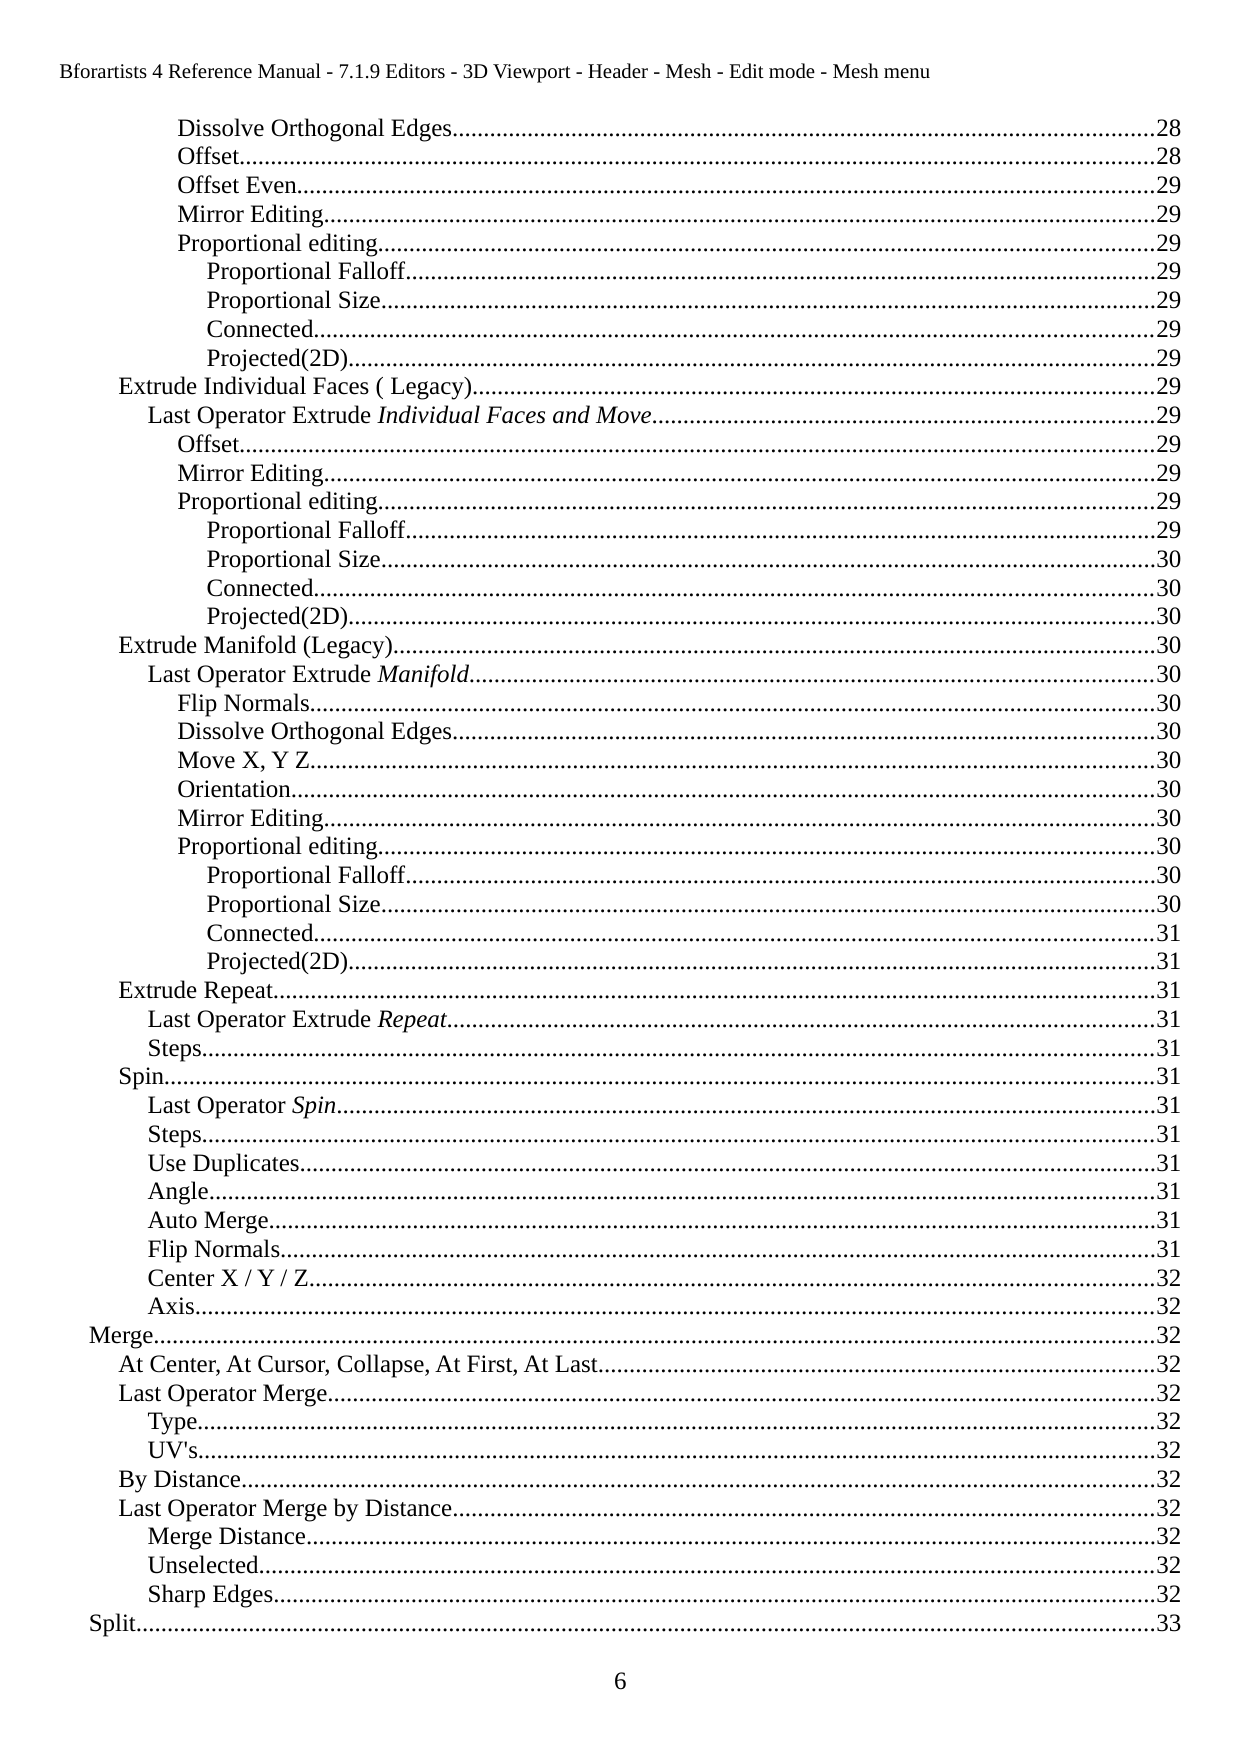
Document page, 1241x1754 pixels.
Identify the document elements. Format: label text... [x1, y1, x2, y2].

text Mirror Editing 30 [177, 803, 1181, 831]
text Proportional Falloff 30 [206, 860, 1181, 889]
text Projected(2D) 31 [206, 946, 1181, 975]
text Center X / Y / Z 32 [147, 1263, 1181, 1291]
text Last Operator Merge 32 [118, 1378, 1181, 1406]
text Proportional editing 30 [177, 831, 1181, 860]
text By Distance 32 [118, 1464, 1181, 1493]
text Split 33 [88, 1608, 1181, 1636]
text Merge Distance 32 [147, 1521, 1181, 1550]
text Last Operator Extrude Individual Faces and Move 29 [147, 400, 1181, 429]
text Mirror Editing 29 [177, 458, 1181, 486]
text Axis 32 [147, 1291, 1181, 1320]
text Connected 31 [206, 918, 1181, 946]
text Projected(2D) 29 [206, 343, 1181, 371]
text Flip Normals 30 [177, 688, 1181, 716]
text Offset Even 29 [177, 170, 1181, 199]
text Extrude Individual Faces ( Legacy) 29 [118, 371, 1181, 400]
text Move X, Y Z 30 [177, 745, 1181, 774]
text Dissolve Orthogonal Edges 28 [177, 113, 1181, 141]
text Last Operator Spin 31 [147, 1090, 1181, 1119]
text UV's 32 [147, 1435, 1181, 1464]
text Connected 30 [206, 573, 1181, 601]
text Merge 32 [88, 1320, 1181, 1349]
text Angle 31 [147, 1176, 1181, 1205]
text Last Operator Extrude Manifold 30 [147, 659, 1181, 688]
text Extrude Manifold (Legacy) 30 [118, 630, 1181, 659]
text Use Duplicates 31 [147, 1148, 1181, 1176]
text Offset 29 [177, 429, 1181, 458]
text Proportional Falloff 29 [206, 515, 1181, 544]
text Proportional Size 30 [206, 544, 1181, 573]
text Proportional editing 29 [177, 486, 1181, 515]
text Flip Normals 31 [147, 1234, 1181, 1263]
text Offset 28 [177, 141, 1181, 170]
text Auto Merge 31 [147, 1205, 1181, 1234]
text Projected(2D) 30 [206, 601, 1181, 630]
text Last Operator Extrude Repeat 31 [147, 1004, 1181, 1033]
text Connected 29 [206, 314, 1181, 343]
text At Center, At Cursor, Collapse, At First, At Last 32 [118, 1349, 1181, 1378]
text Extrude Repeat 31 [118, 975, 1181, 1004]
text Proportional editing 29 [177, 228, 1181, 256]
text Proportional Falloff 29 [206, 256, 1181, 285]
text Unselected 32 [147, 1550, 1181, 1579]
text Spin 31 [118, 1061, 1181, 1090]
text Proportional Size 29 [206, 285, 1181, 314]
text Steps 31 [147, 1033, 1181, 1061]
text Last Operator Merge by Distance 32 [118, 1493, 1181, 1521]
text Mirror Editing 29 [177, 199, 1181, 228]
text Proportional Size 30 [206, 889, 1181, 918]
text Dissolve Orthogonal Edges 30 [177, 716, 1181, 745]
text Type 32 [147, 1406, 1181, 1435]
text Sharp Edges 32 [147, 1579, 1181, 1608]
text Steps 31 [147, 1119, 1181, 1148]
text Orientation 30 [177, 774, 1181, 803]
